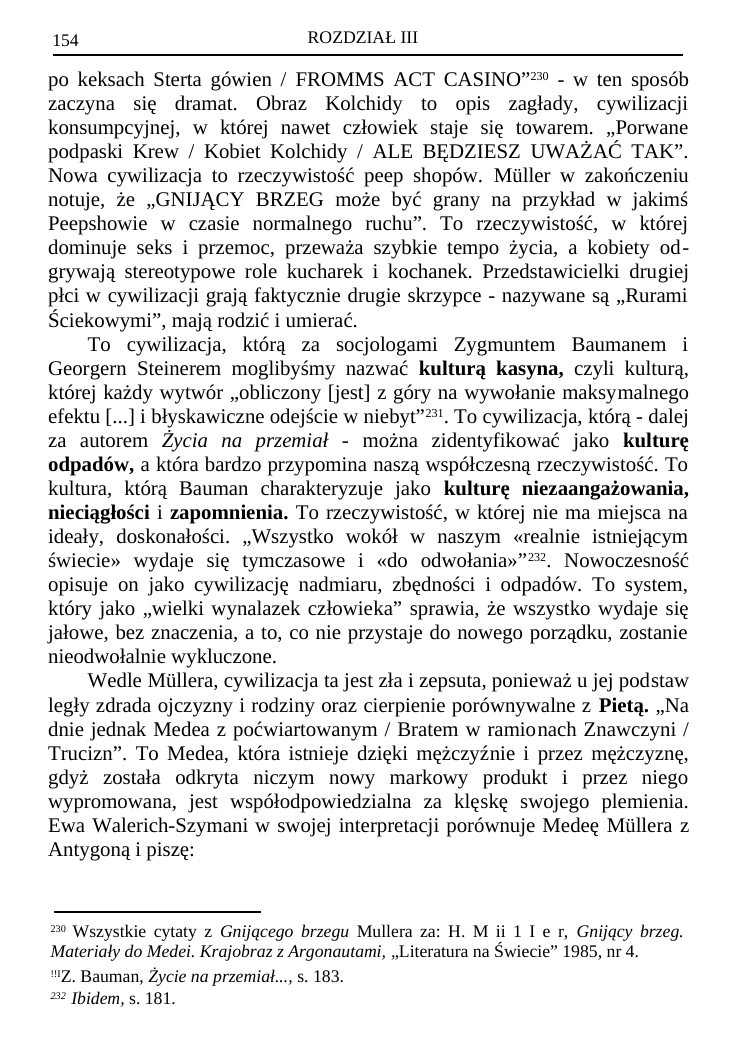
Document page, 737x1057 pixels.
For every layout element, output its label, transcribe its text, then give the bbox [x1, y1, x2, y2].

text Wedle Müllera, cywilizacja ta jest zła i zepsuta, ponieważ u jej pod­staw legły zdrada ojczyzny i rodziny oraz cierpienie porównywalne z Pietą. „Na dnie jednak Medea z poćwiartowanym / Bratem w ramio­nach Znawczyni / Trucizn”. To Medea, która istnieje dzięki mężczyź­nie i przez mężczyznę, gdyż została odkryta niczym nowy markowy produkt i przez niego wypromowana, jest współodpowiedzialna za klę­skę swojego plemienia. Ewa Walerich-Szymani w swojej interpretacji porównuje Medeę Müllera z Antygoną i piszę: [48, 668, 689, 861]
text ROZDZIAŁ III [307, 27, 428, 47]
text To cywilizacja, którą za socjologami Zygmuntem Baumanem i Georgern Steinerem moglibyśmy nazwać kulturą kasyna, czyli kultu­rą, której każdy wytwór „obliczony [jest] z góry na wywołanie maksy­malnego efektu [...] i błyskawiczne odejście w niebyt”231. To cywiliza­cja, którą - dalej za autorem Życia na przemiał - można zidentyfikować jako kulturę odpadów, a która bardzo przypomina naszą współczesną rzeczywistość. To kultura, którą Bauman charakteryzuje jako kulturę niezaangażowania, nieciągłości i zapomnienia. To rzeczywistość, w której nie ma miejsca na ideały, doskonałości. „Wszystko wokół w naszym «realnie istniejącym świecie» wydaje się tymczasowe i «do odwołania»”232. Nowoczesność opisuje on jako cywilizację nadmiaru, zbędności i odpadów. To system, który jako „wielki wynalazek człowie­ka” sprawia, że wszystko wydaje się jałowe, bez znaczenia, a to, co nie przystaje do nowego porządku, zostanie nieodwołalnie wykluczone. [48, 332, 689, 668]
text 232 Ibidem, s. 181. [50, 988, 685, 1008]
text !!IZ. Bauman, Życie na przemiał..., s. 183. [50, 965, 685, 985]
text po keksach Sterta gówien / FROMMS ACT CASINO”230 - w ten spo­sób zaczyna się dramat. Obraz Kolchidy to opis zagłady, cywilizacji konsumpcyjnej, w której nawet człowiek staje się towarem. „Porwane podpaski Krew / Kobiet Kolchidy / ALE BĘDZIESZ UWAŻAĆ TAK”. Nowa cywilizacja to rzeczywistość peep shopów. Müller w zakończeniu notuje, że „GNIJĄCY BRZEG może być grany na przykład w jakimś Peepshowie w czasie normalnego ruchu”. To rzeczywistość, w której dominuje seks i przemoc, przeważa szybkie tempo życia, a kobiety od­grywają stereotypowe role kucharek i kochanek. Przedstawicielki dru­giej płci w cywilizacji grają faktycznie drugie skrzypce - nazywane są „Rurami Ściekowymi”, mają rodzić i umierać. [48, 67, 689, 332]
text 230 Wszystkie cytaty z Gnijącego brzegu Mullera za: H. M ii 1 I e r, Gnijący brzeg. Materiały do Medei. Krajobraz z Argonautami, „Literatura na Świecie” 1985, nr 4. [50, 921, 685, 961]
text 154 [52, 29, 84, 50]
